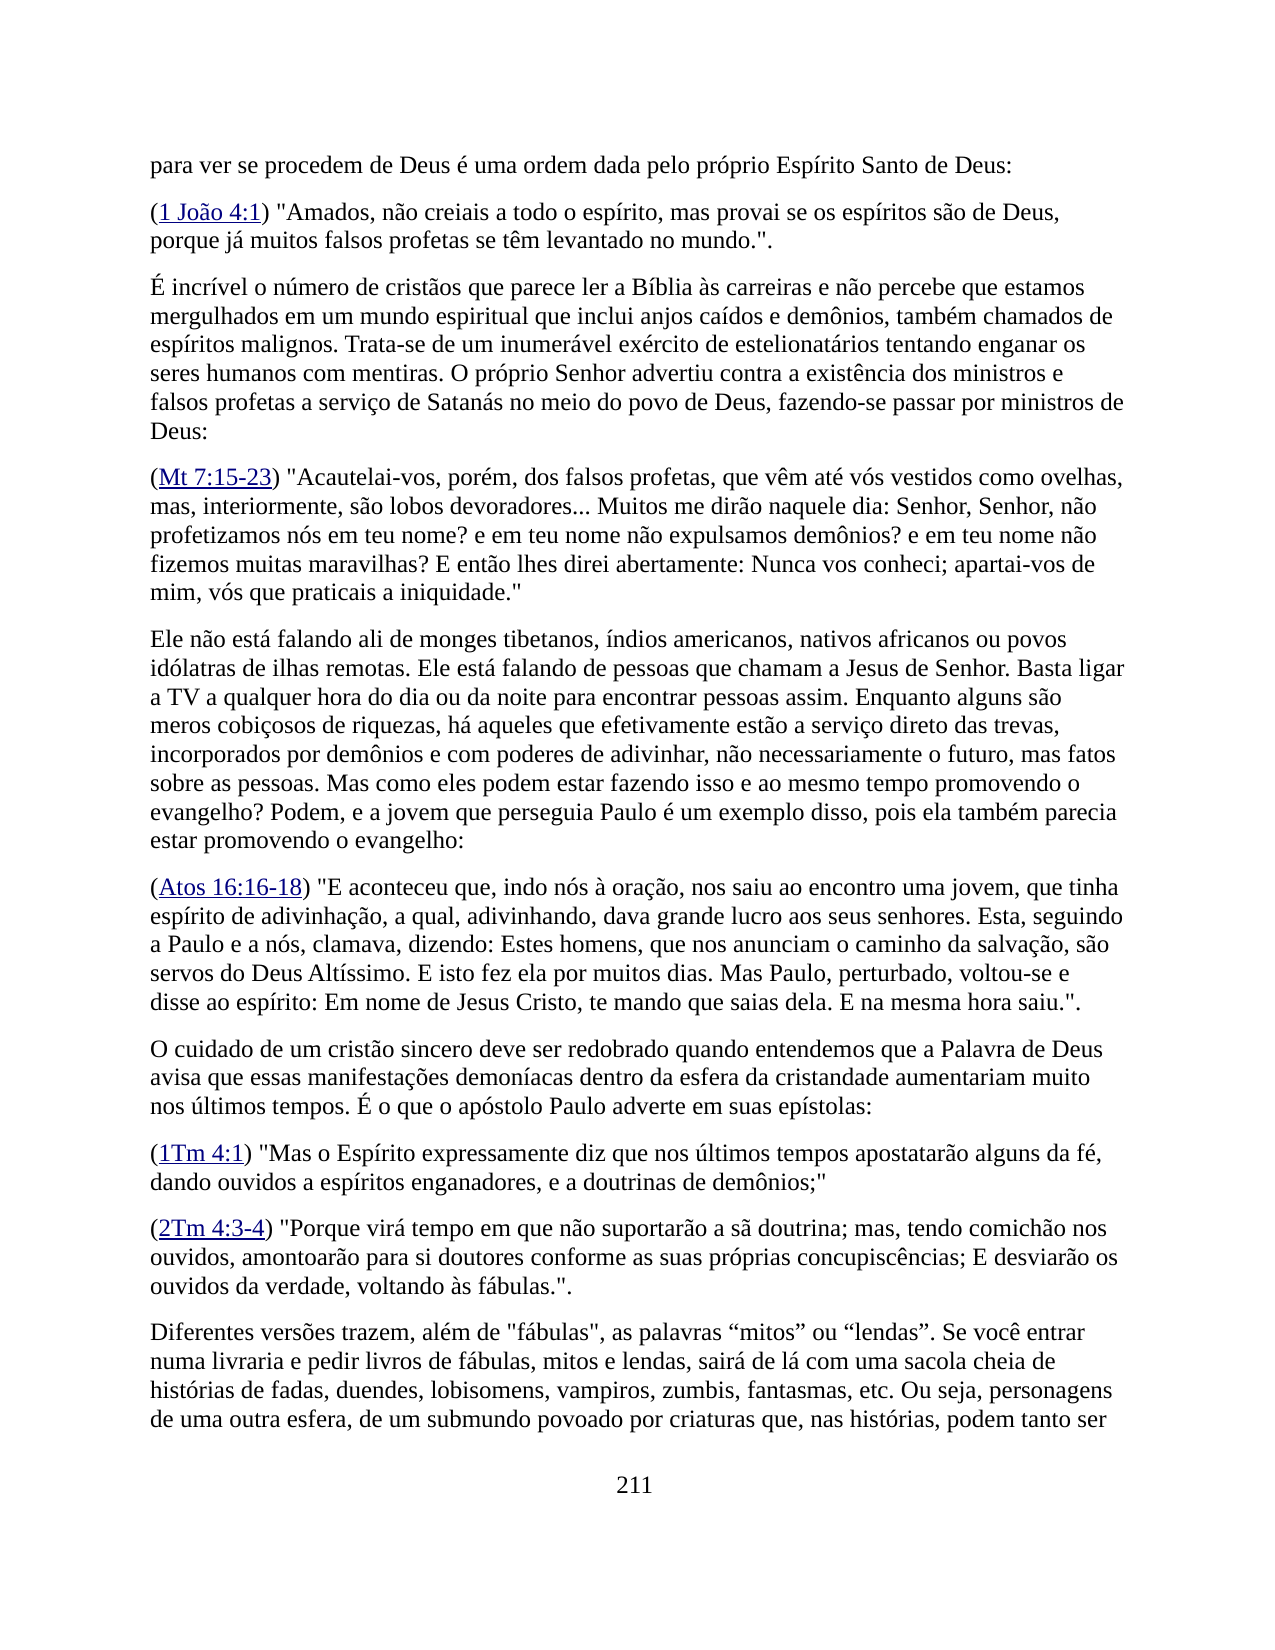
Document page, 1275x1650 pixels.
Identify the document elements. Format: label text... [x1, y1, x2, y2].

text (1Tm 4:1) "Mas o Espírito expressamente diz que nos últimos tempos apostatarão alguns da fé, dando ouvidos a espíritos enganadores, e a doutrinas de demônios;" [150, 1138, 1125, 1195]
text (1 João 4:1) "Amados, não creiais a todo o espírito, mas provai se os espíritos são de Deus, porque já muitos falsos profetas se têm levantado no mundo.". [150, 197, 1125, 254]
text Diferentes versões trazem, além de "fábulas", as palavras “mitos” ou “lendas”. Se você entrar numa livraria e pedir livros de fábulas, mitos e lendas, sairá de lá com uma sacola cheia de histórias de fadas, duendes, lobisomens, vampiros, zumbis, fantasmas, etc. Ou seja, personagens de uma outra esfera, de um submundo povoado por criaturas que, nas histórias, podem tanto ser [150, 1317, 1125, 1432]
text (2Tm 4:3-4) "Porque virá tempo em que não suportarão a sã doutrina; mas, tendo comichão nos ouvidos, amontoarão para si doutores conforme as suas próprias concupiscências; E desviarão os ouvidos da verdade, voltando às fábulas.". [150, 1213, 1125, 1299]
text É incrível o número de cristãos que parece ler a Bíblia às carreiras e não percebe que estamos mergulhados em um mundo espiritual que inclui anjos caídos e demônios, também chamados de espíritos malignos. Trata-se de um inumerável exército de estelionatários tentando enganar os seres humanos com mentiras. O próprio Senhor advertiu contra a existência dos ministros e falsos profetas a serviço de Satanás no meio do povo de Deus, fazendo-se passar por ministros de Deus: [150, 272, 1125, 444]
text (Mt 7:15-23) "Acautelai-vos, porém, dos falsos profetas, que vêm até vós vestidos como ovelhas, mas, interiormente, são lobos devoradores... Muitos me dirão naquele dia: Senhor, Senhor, não profetizamos nós em teu nome? e em teu nome não expulsamos demônios? e em teu nome não fizemos muitas maravilhas? E então lhes direi abertamente: Nunca vos conheci; apartai-vos de mim, vós que praticais a iniquidade." [150, 462, 1125, 606]
text (Atos 16:16-18) "E aconteceu que, indo nós à oração, nos saiu ao encontro uma jovem, que tinha espírito de adivinhação, a qual, adivinhando, dava grande lucro aos seus senhores. Esta, seguindo a Paulo e a nós, clamava, dizendo: Estes homens, que nos anunciam o caminho da salvação, são servos do Deus Altíssimo. E isto fez ela por muitos dias. Mas Paulo, perturbado, voltou-se e disse ao espírito: Em nome de Jesus Cristo, te mando que saias dela. E na mesma hora saiu.". [150, 872, 1125, 1016]
text O cuidado de um cristão sincero deve ser redobrado quando entendemos que a Palavra de Deus avisa que essas manifestações demoníacas dentro da esfera da cristandade aumentariam muito nos últimos tempos. É o que o apóstolo Paulo adverte em suas epístolas: [150, 1034, 1125, 1120]
text Ele não está falando ali de monges tibetanos, índios americanos, nativos africanos ou povos idólatras de ilhas remotas. Ele está falando de pessoas que chamam a Jesus de Senhor. Basta ligar a TV a qualquer hora do dia ou da noite para encontrar pessoas assim. Enquanto alguns são meros cobiçosos de riquezas, há aqueles que efetivamente estão a serviço direto das trevas, incorporados por demônios e com poderes de adivinhar, não necessariamente o futuro, mas fatos sobre as pessoas. Mas como eles podem estar fazendo isso e ao mesmo tempo promovendo o evangelho? Podem, e a jovem que perseguia Paulo é um exemplo disso, pois ela também parecia estar promovendo o evangelho: [150, 624, 1125, 854]
text para ver se procedem de Deus é uma ordem dada pelo próprio Espírito Santo de Deus: [150, 150, 1125, 179]
